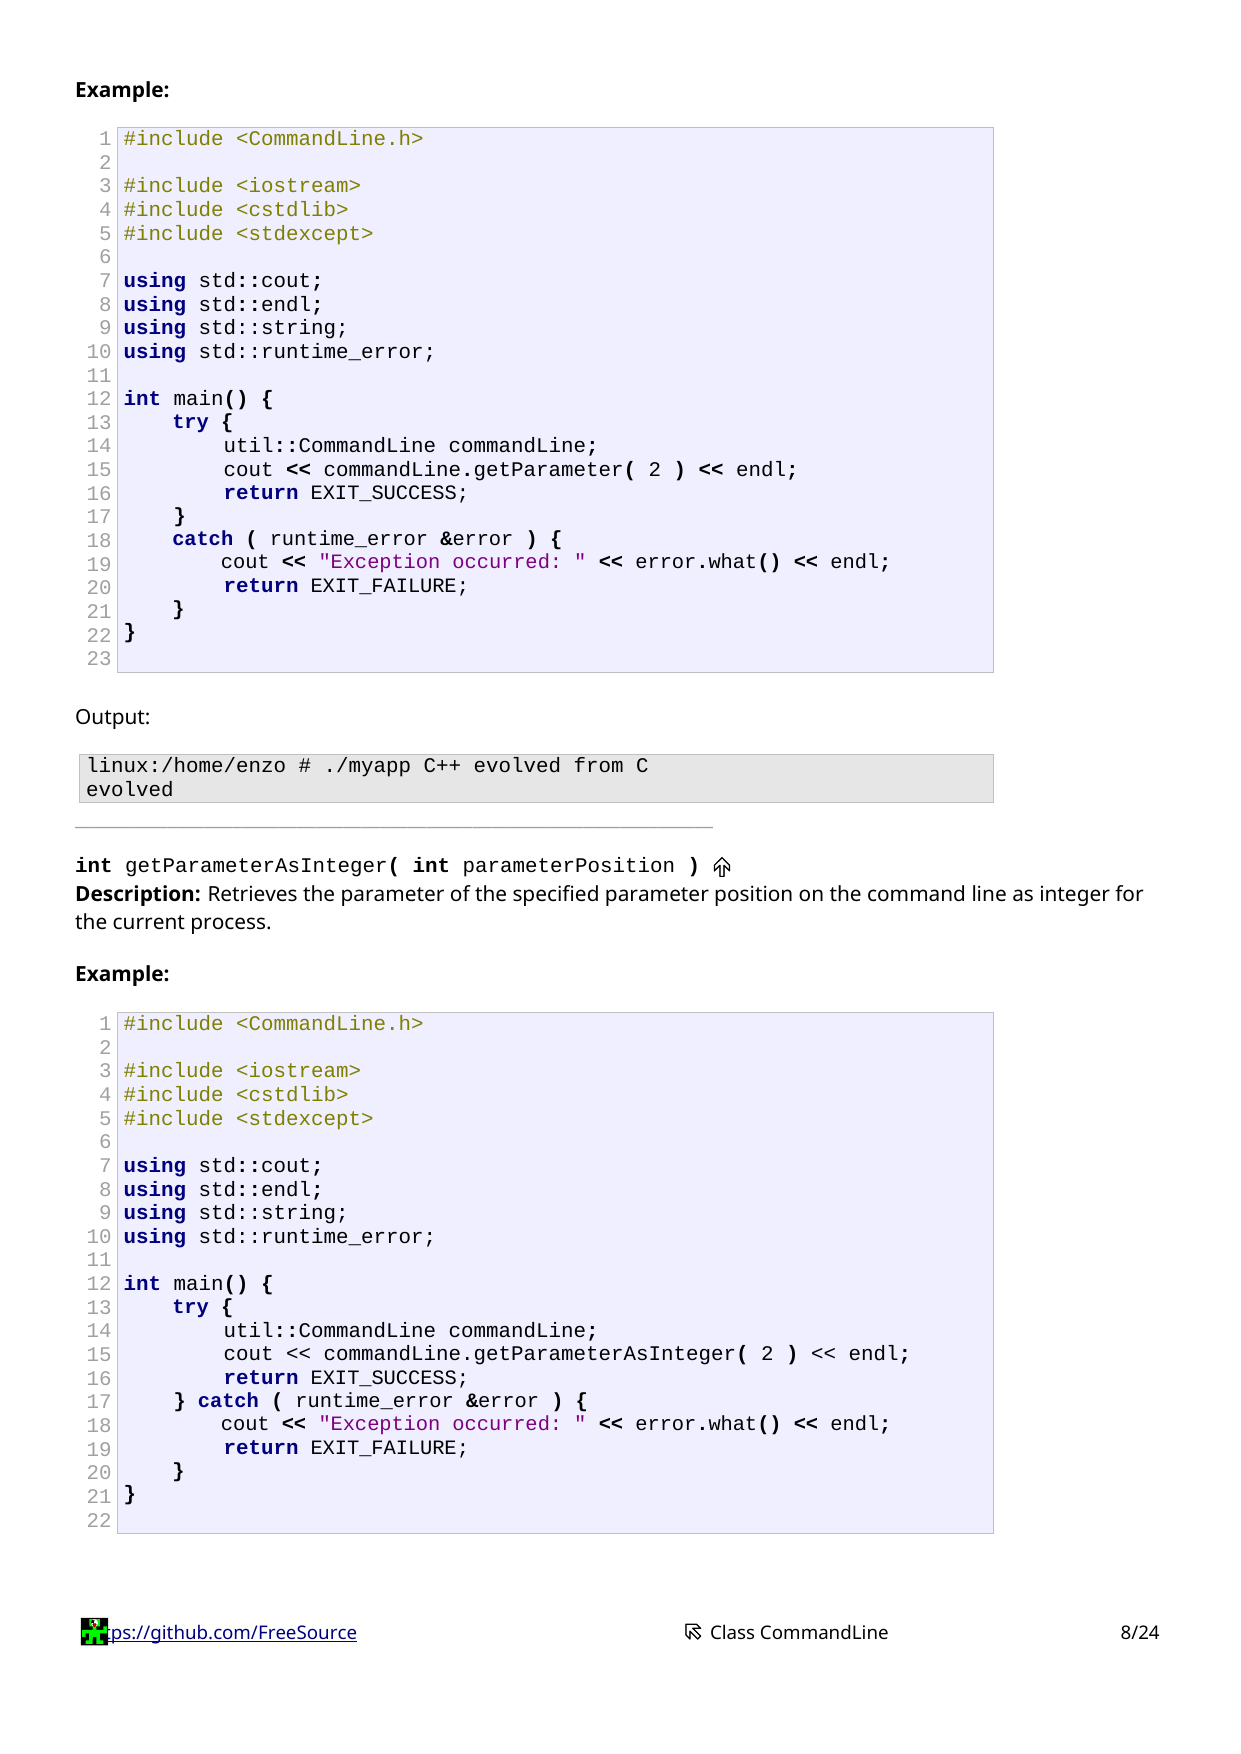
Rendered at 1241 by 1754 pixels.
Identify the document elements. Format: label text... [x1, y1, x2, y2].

text Output: [75, 702, 1165, 730]
table_header linux:/home/enzo # ./myapp C++ evolved from C evolved [80, 755, 993, 802]
table_header 1 2 3 4 5 6 7 8 9 10 11 12 13 14 15 16 17 18 19 20 21 22 [80, 1012, 117, 1533]
text int getParameterAsInteger( int parameterPosition )  [75, 855, 1165, 879]
text Description: Retrieves the parameter of the specified parameter position on the command line as integer for the current process. [75, 879, 1165, 936]
text _____________________________________________________________________ [75, 803, 1165, 832]
table_header 1 2 3 4 5 6 7 8 9 10 11 12 13 14 15 16 17 18 19 20 21 22 23 [80, 127, 117, 672]
text Example: [75, 959, 1165, 1012]
table_header #include <CommandLine.h> #include <iostream> #include <cstdlib> #include <stdexcept> using std::cout; using std::endl; using std::string; using std::runtime_error; int main() { try { util::CommandLine commandLine; cout << commandLine.getParameter( 2 ) << endl; return EXIT_SUCCESS; } catch ( runtime_error &error ) { cout << "Exception occurred: " << error.what() << endl; return EXIT_FAILURE; } } [118, 128, 993, 672]
table_header #include <CommandLine.h> #include <iostream> #include <cstdlib> #include <stdexcept> using std::cout; using std::endl; using std::string; using std::runtime_error; int main() { try { util::CommandLine commandLine; cout << commandLine.getParameterAsInteger( 2 ) << endl; return EXIT_SUCCESS; } catch ( runtime_error &error ) { cout << "Exception occurred: " << error.what() << endl; return EXIT_FAILURE; } } [118, 1013, 993, 1533]
text Example: [75, 75, 1165, 103]
